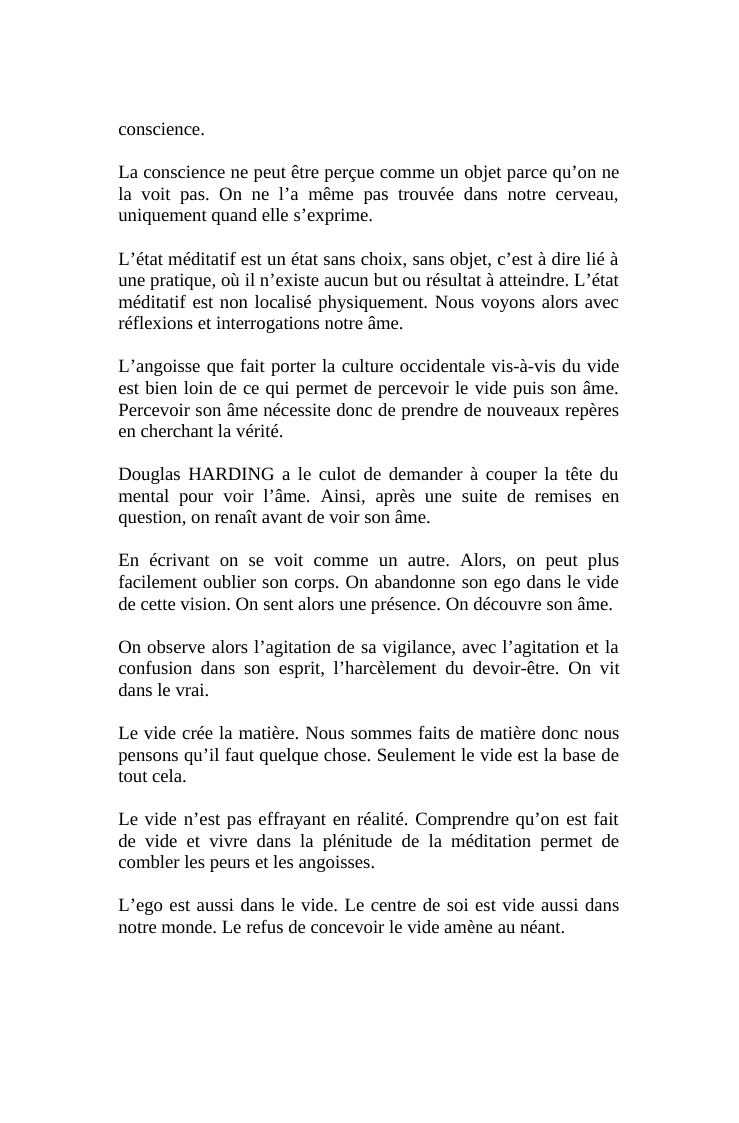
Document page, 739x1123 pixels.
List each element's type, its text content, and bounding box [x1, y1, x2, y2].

text L’ego est aussi dans le vide. Le centre de soi est vide aussi dans notre monde. Le refus de concevoir le vide amène au néant. [118, 894, 620, 937]
text En écrivant on se voit comme un autre. Alors, on peut plus facilement oublier son corps. On abandonne son ego dans le vide de cette vision. On sent alors une présence. On découvre son âme. [118, 549, 620, 614]
text Le vide crée la matière. Nous sommes faits de matière donc nous pensons qu’il faut quelque chose. Seulement le vide est la base de tout cela. [118, 722, 620, 787]
text Douglas HARDING a le culot de demander à couper la tête du mental pour voir l’âme. Ainsi, après une suite de remises en question, on renaît avant de voir son âme. [118, 463, 620, 528]
text L’état méditatif est un état sans choix, sans objet, c’est à dire lié à une pratique, où il n’existe aucun but ou résultat à atteindre. L’état méditatif est non localisé physiquement. Nous voyons alors avec réflexions et interrogations notre âme. [118, 247, 620, 334]
text On observe alors l’agitation de sa vigilance, avec l’agitation et la confusion dans son esprit, l’harcèlement du devoir-être. On vit dans le vrai. [118, 636, 620, 700]
text La conscience ne peut être perçue comme un objet parce qu’on ne la voit pas. On ne l’a même pas trouvée dans notre cerveau, uniquement quand elle s’exprime. [118, 161, 620, 226]
text conscience. [118, 118, 620, 140]
text L’angoisse que fait porter la culture occidentale vis-à-vis du vide est bien loin de ce qui permet de percevoir le vide puis son âme. Percevoir son âme nécessite donc de prendre de nouveaux repères en cherchant la vérité. [118, 355, 620, 442]
text Le vide n’est pas effrayant en réalité. Comprendre qu’on est fait de vide et vivre dans la plénitude de la méditation permet de combler les peurs et les angoisses. [118, 808, 620, 873]
